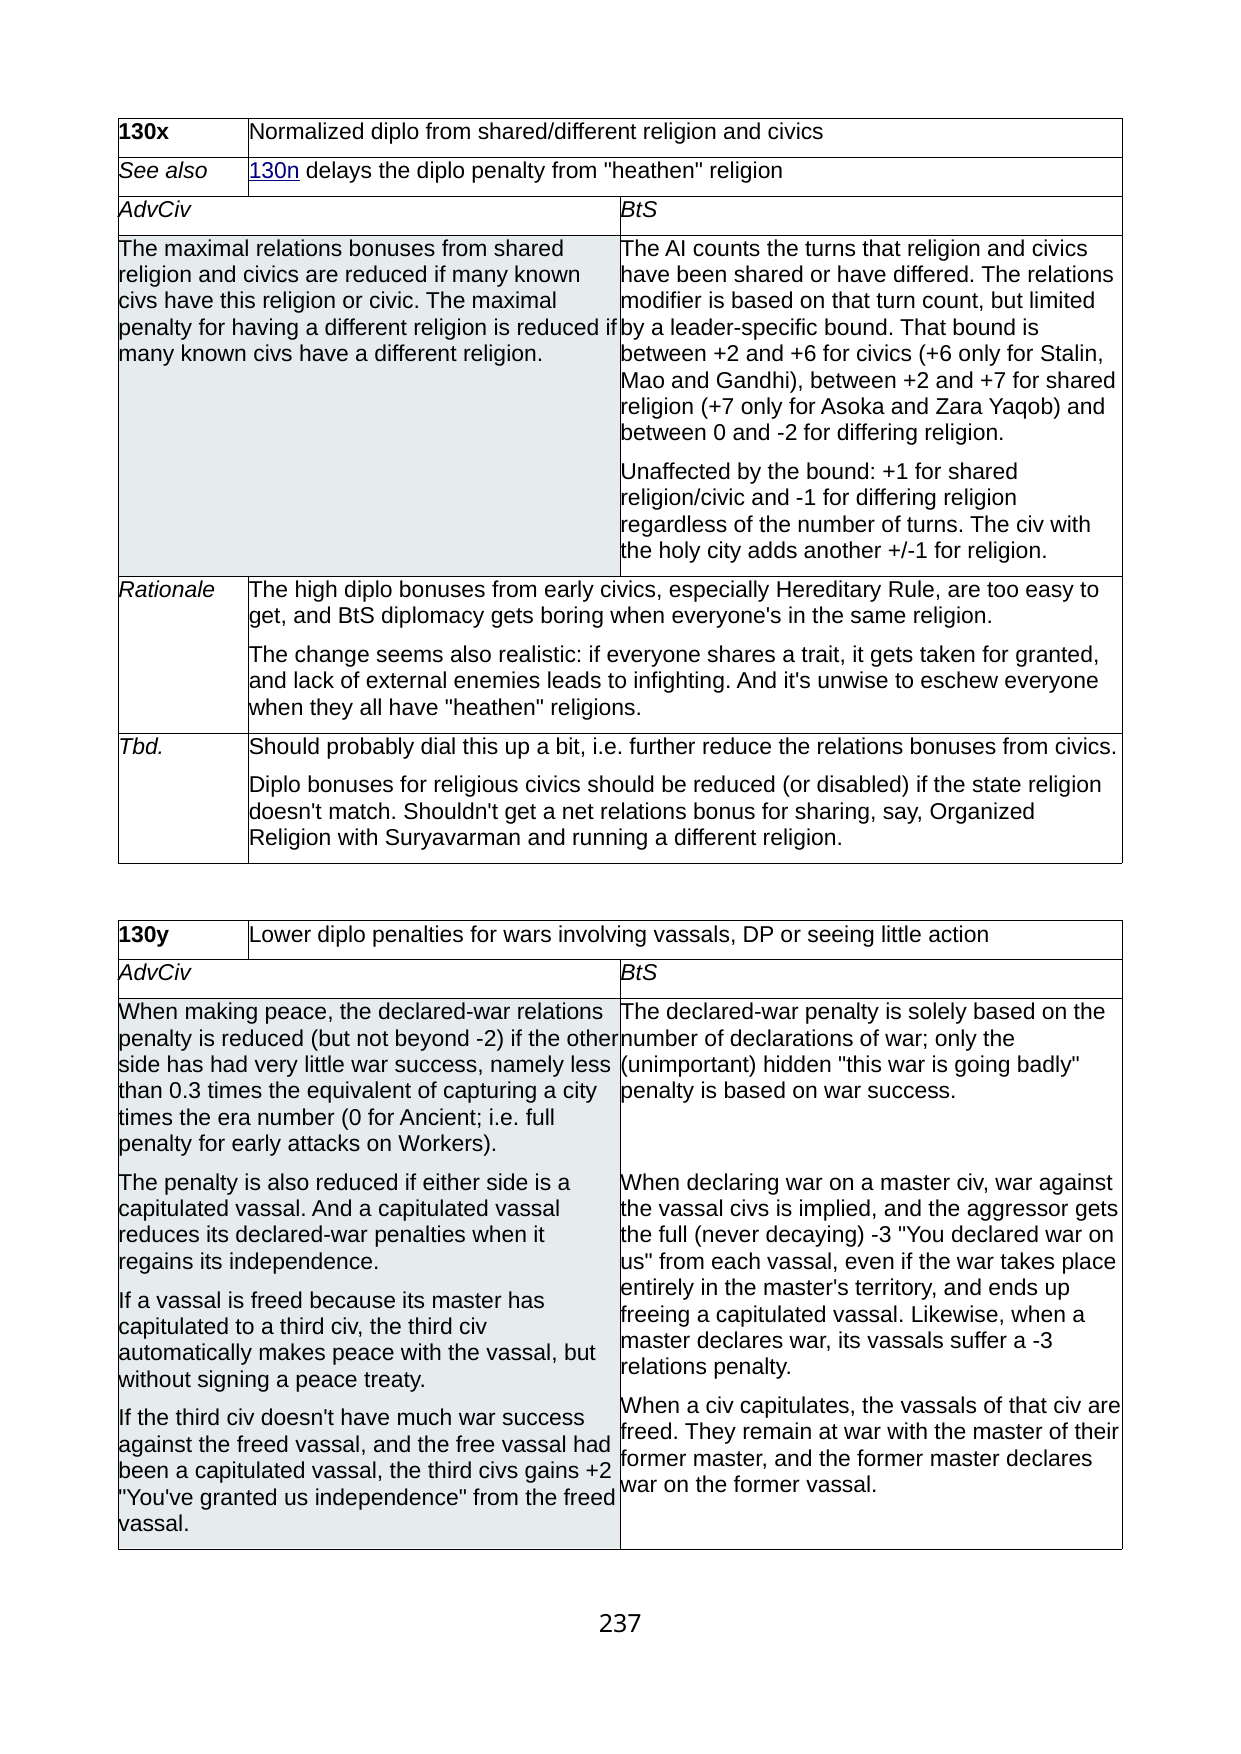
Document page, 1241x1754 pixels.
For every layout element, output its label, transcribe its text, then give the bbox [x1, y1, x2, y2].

table_cell The high diplo bonuses from early civics, especially Hereditary Rule, are too easy to get, and BtS diplomacy gets boring when everyone's in the same religion. The change seems also realistic: if everyone shares a trait, it gets taken for granted, and lack of external enemies leads to infighting. And it's unwise to eschew everyone when they all have "heathen" religions. [249, 577, 1122, 732]
table_cell See also [119, 158, 248, 196]
table_cell AdvCiv [119, 960, 620, 998]
table_cell AdvCiv [119, 197, 620, 235]
table_cell The declared-war penalty is solely based on the number of declarations of war; only the (unimportant) hidden "this war is going badly" penalty is based on war success. When declaring war on a master civ, war against the vassal civs is implied, and the aggressor gets the full (never decaying) -3 "You declared war on us" from each vassal, even if the war takes place entirely in the master's territory, and ends up freeing a capitulated vassal. Likewise, when a master declares war, its vassals suffer a -3 relations penalty. When a civ capitulates, the vassals of that civ are freed. They remain at war with the master of their former master, and the former master declares war on the former vassal. [621, 999, 1122, 1548]
table_cell BtS [621, 197, 1122, 235]
table_header Lower diplo penalties for wars involving vassals, DP or seeing little action [249, 921, 1122, 959]
table_cell Should probably dial this up a bit, i.e. further reduce the relations bonuses from civics. Diplo bonuses for religious civics should be reduced (or disabled) if the state religion doesn't match. Shouldn't get a net relations bonus for sharing, say, Organized Religion with Suryavarman and running a different religion. [249, 734, 1122, 863]
table_cell The maximal relations bonuses from shared religion and civics are reduced if many known civs have this religion or civic. The maximal penalty for having a different religion is reduced if many known civs have a different religion. [119, 236, 620, 576]
table_cell The AI counts the turns that religion and civics have been shared or have differed. The relations modifier is based on that turn count, but limited by a leader-specific bound. That bound is between +2 and +6 for civics (+6 only for Stalin, Mao and Gandhi), between +2 and +7 for shared religion (+7 only for Asoka and Zara Yaqob) and between 0 and -2 for differing religion. Unaffected by the bound: +1 for shared religion/civic and -1 for differing religion regardless of the number of turns. The civ with the holy city adds another +/-1 for religion. [621, 236, 1122, 576]
table_header Normalized diplo from shared/different religion and civics [249, 119, 1122, 157]
table_cell When making peace, the declared-war relations penalty is reduced (but not beyond -2) if the other side has had very little war success, namely less than 0.3 times the equivalent of capturing a city times the era number (0 for Ancient; i.e. full penalty for early attacks on Workers). The penalty is also reduced if either side is a capitulated vassal. And a capitulated vassal reduces its declared-war penalties when it regains its independence. If a vassal is freed because its master has capitulated to a third civ, the third civ automatically makes peace with the vassal, but without signing a peace treaty. If the third civ doesn't have much war success against the freed vassal, and the free vassal had been a capitulated vassal, the third civs gains +2 "You've granted us independence" from the freed vassal. [119, 999, 620, 1548]
table_cell BtS [621, 960, 1122, 998]
table_cell Tbd. [119, 734, 248, 863]
table_cell 130n delays the diplo penalty from "heathen" religion [249, 158, 1122, 196]
table_header 130x [119, 119, 248, 157]
table_header 130y [119, 921, 248, 959]
table_cell Rationale [119, 577, 248, 732]
